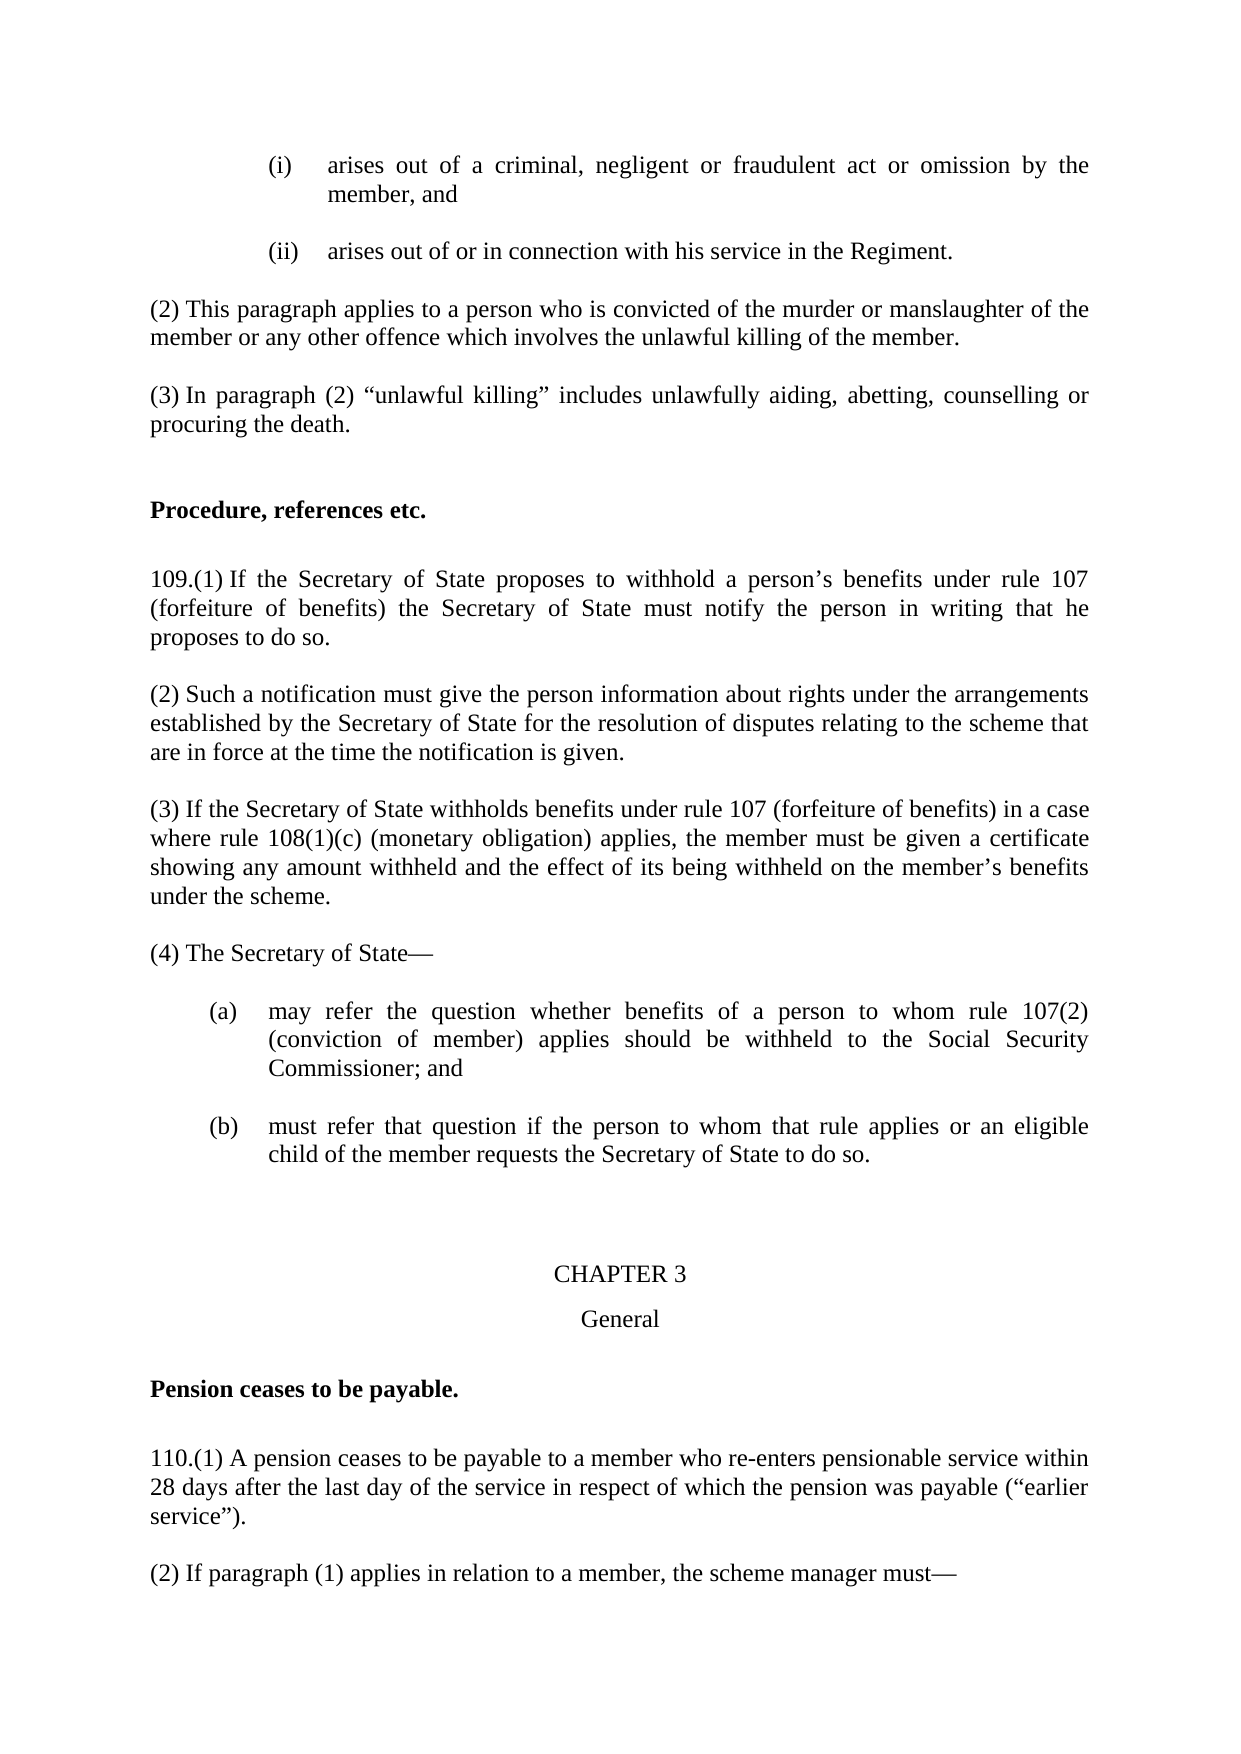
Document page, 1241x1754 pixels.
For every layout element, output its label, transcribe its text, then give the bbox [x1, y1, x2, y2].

subtitle General [150, 1304, 1090, 1333]
text 110.(1) A pension ceases to be payable to a member who re-enters pensionable service within 28 days after the last day of the service in respect of which the pension was payable (“earlier service”). [150, 1443, 1090, 1530]
text (4) The Secretary of State— [150, 938, 1090, 967]
text (3) In paragraph (2) “unlawful killing” includes unlawfully aiding, abetting, counselling or procuring the death. [150, 380, 1090, 437]
text (2) If paragraph (1) applies in relation to a member, the scheme manager must— [150, 1558, 1090, 1587]
text (2) Such a notification must give the person information about rights under the arrangements established by the Secretary of State for the resolution of disputes relating to the scheme that are in force at the time the notification is given. [150, 679, 1090, 766]
subtitle CHAPTER 3 [150, 1259, 1090, 1288]
text (2) This paragraph applies to a person who is convicted of the murder or manslaughter of the member or any other offence which involves the unlawful killing of the member. [150, 294, 1090, 351]
text (i) arises out of a criminal, negligent or fraudulent act or omission by the member, and [268, 150, 1090, 207]
text (b) must refer that question if the person to whom that rule applies or an eligible child of the member requests the Secretary of State to do so. [209, 1111, 1090, 1168]
subtitle Pension ceases to be payable. [150, 1374, 1090, 1403]
subtitle Procedure, references etc. [150, 495, 1090, 524]
text (3) If the Secretary of State withholds benefits under rule 107 (forfeiture of benefits) in a case where rule 108(1)(c) (monetary obligation) applies, the member must be given a certificate showing any amount withheld and the effect of its being withheld on the member’s benefits under the scheme. [150, 794, 1090, 909]
text (ii) arises out of or in connection with his service in the Regiment. [268, 236, 1090, 265]
text (a) may refer the question whether benefits of a person to whom rule 107(2) (conviction of member) applies should be withheld to the Social Security Commissioner; and [209, 996, 1090, 1082]
text 109.(1) If the Secretary of State proposes to withhold a person’s benefits under rule 107 (forfeiture of benefits) the Secretary of State must notify the person in writing that he proposes to do so. [150, 564, 1090, 651]
